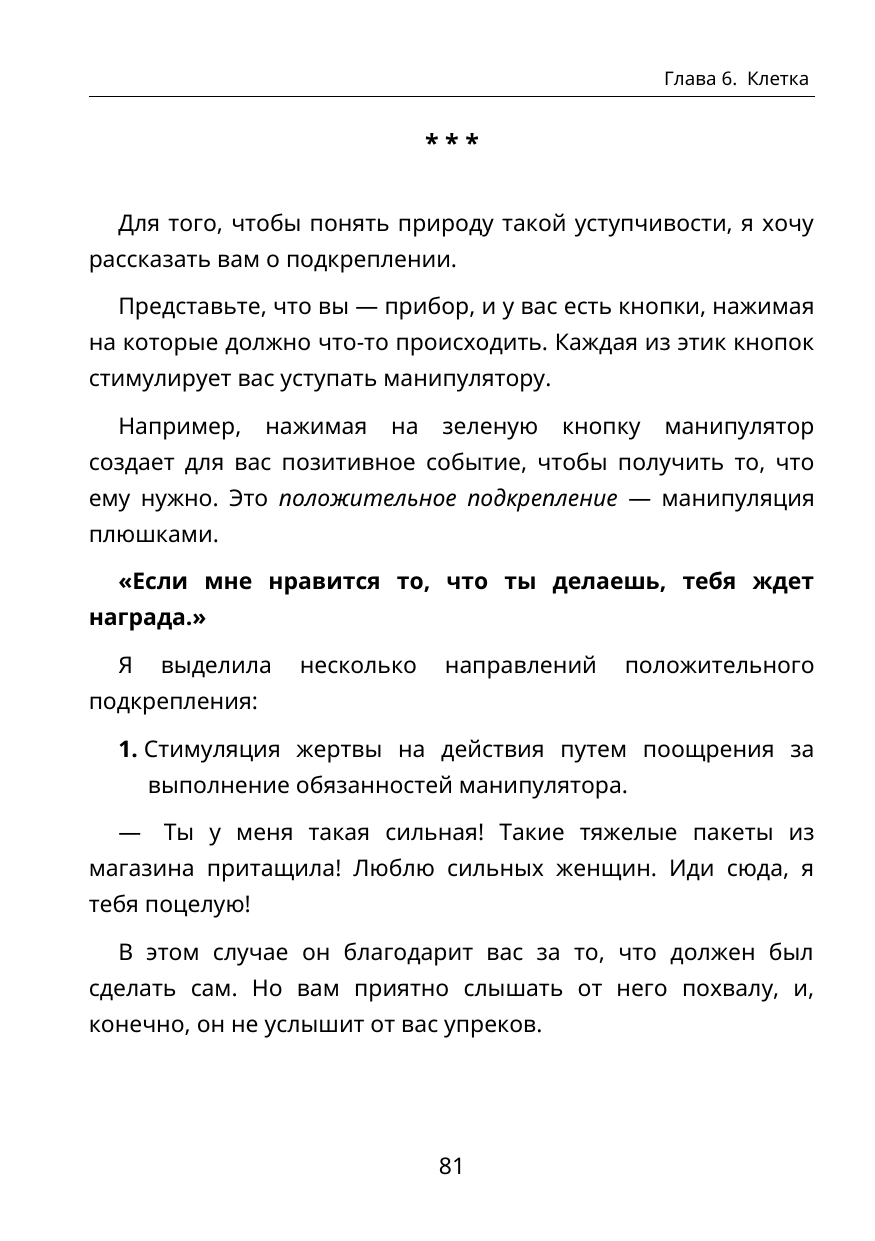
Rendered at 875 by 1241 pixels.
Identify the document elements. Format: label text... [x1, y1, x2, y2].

list Ты у меня такая сильная! Такие тяжелые пакеты из магазина притащила! Люблю сильных женщин. Иди сюда, я тебя поцелую! [88, 816, 815, 919]
text «Если мне нравится то, что ты делаешь, тебя ждет награда.» [88, 565, 815, 632]
text Для того, чтобы понять природу такой уступчивости, я хочу рассказать вам о подкреплении. [88, 207, 815, 274]
text Я выделила несколько направлений положительного подкрепления: [88, 649, 815, 716]
text В этом случае он благодарит вас за то, что должен был сделать сам. Но вам приятно слышать от него похвалу, и, конечно, он не услышит от вас упреков. [88, 936, 815, 1039]
text Например, нажимая на зеленую кнопку манипулятор создает для вас позитивное событие, чтобы получить то, что ему нужно. Это положительное подкрепление — манипуляция плюшками. [88, 410, 815, 549]
text Представьте, что вы — прибор, и у вас есть кнопки, нажимая на которые должно что-то происходить. Каждая из этик кнопок стимулирует вас уступать манипулятору. [88, 290, 815, 393]
subtitle * * * [88, 126, 815, 160]
list Стимуляция жертвы на действия путем поощрения за выполнение обязанностей манипулятора. [118, 733, 815, 800]
